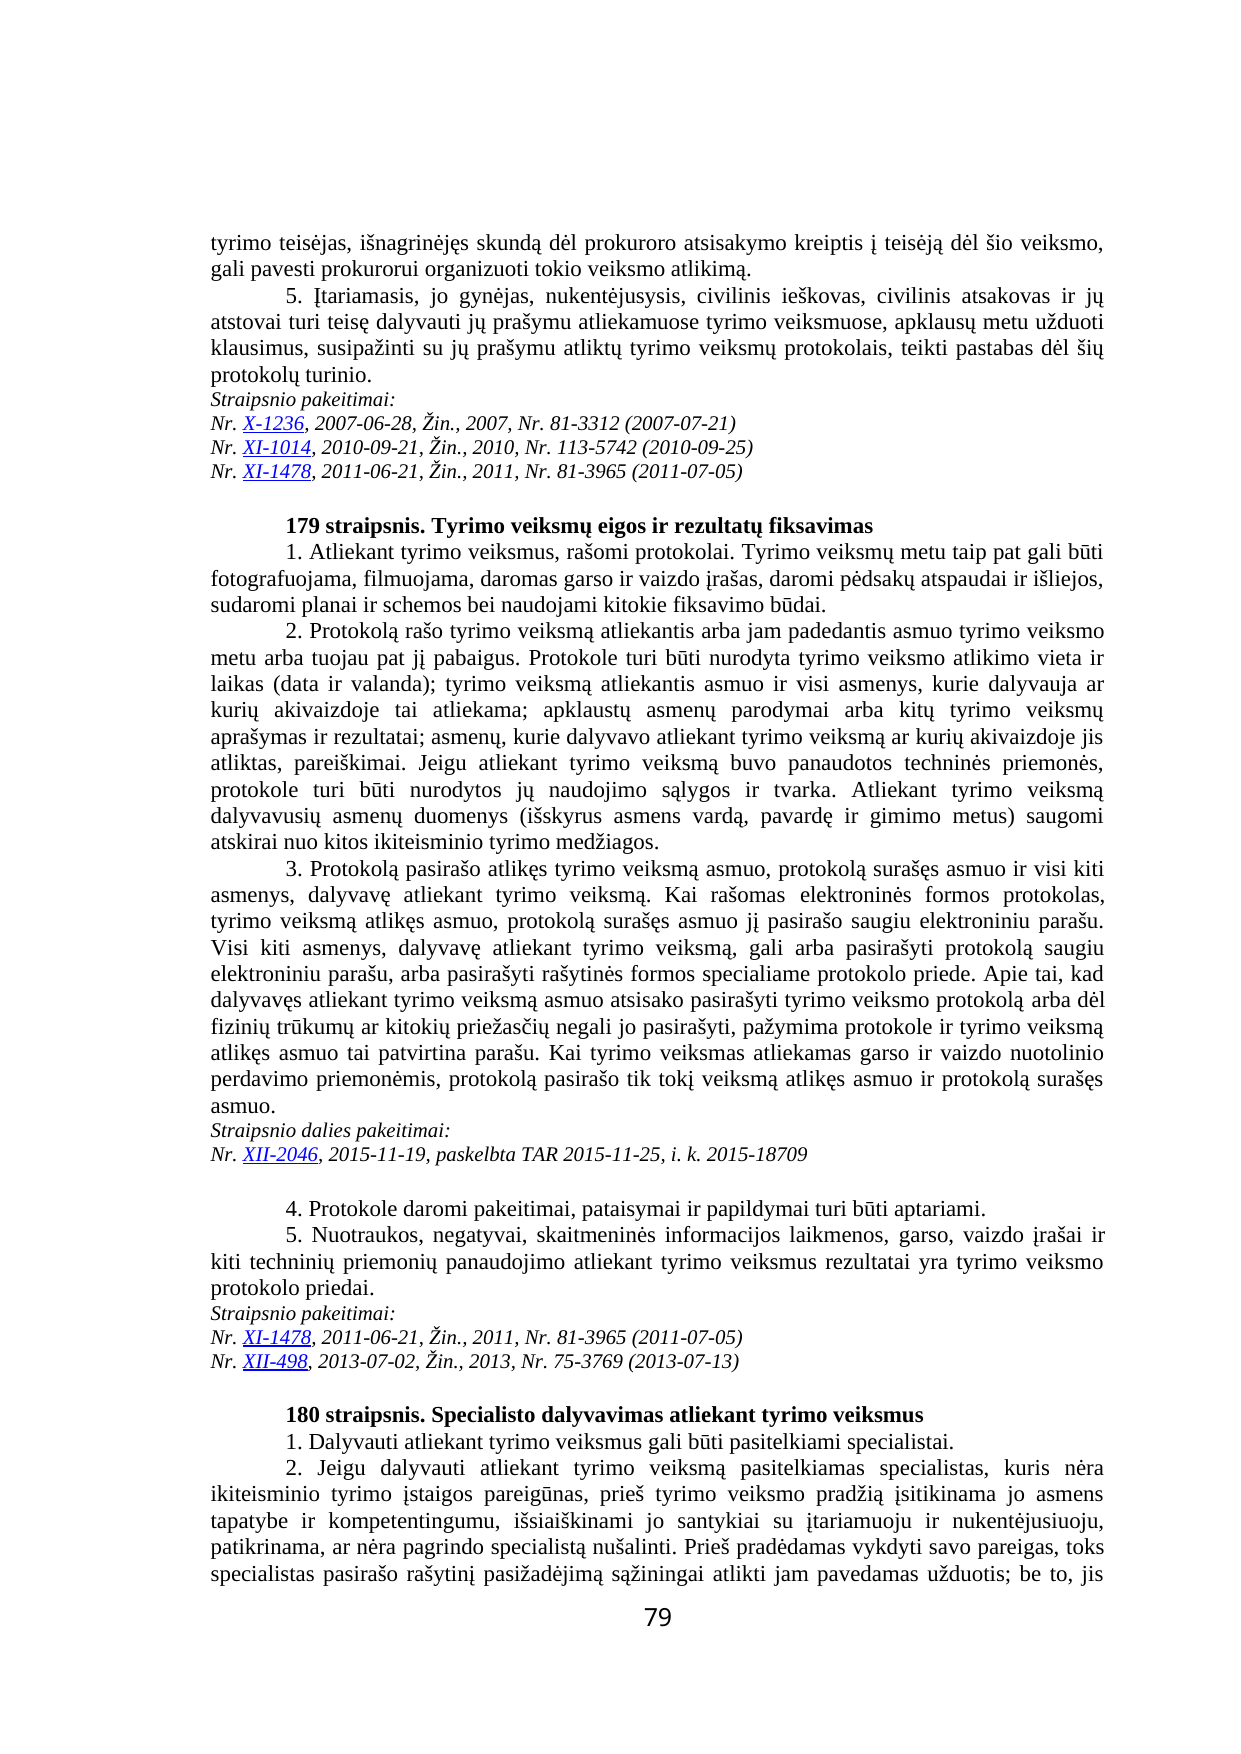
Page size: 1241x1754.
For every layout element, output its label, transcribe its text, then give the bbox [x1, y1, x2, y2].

text Nr. X-1236, 2007-06-28, Žin., 2007, Nr. 81-3312 (2007-07-21) [210, 411, 1105, 435]
text Nr. XII-498, 2013-07-02, Žin., 2013, Nr. 75-3769 (2013-07-13) [210, 1349, 1105, 1373]
text 3. Protokolą pasirašo atlikęs tyrimo veiksmą asmuo, protokolą surašęs asmuo ir visi kiti asmenys, dalyvavę atliekant tyrimo veiksmą. Kai rašomas elektroninės formos protokolas, tyrimo veiksmą atlikęs asmuo, protokolą surašęs asmuo jį pasirašo saugiu elektroniniu parašu. Visi kiti asmenys, dalyvavę atliekant tyrimo veiksmą, gali arba pasirašyti protokolą saugiu elektroniniu parašu, arba pasirašyti rašytinės formos specialiame protokolo priede. Apie tai, kad dalyvavęs atliekant tyrimo veiksmą asmuo atsisako pasirašyti tyrimo veiksmo protokolą arba dėl fizinių trūkumų ar kitokių priežasčių negali jo pasirašyti, pažymima protokole ir tyrimo veiksmą atlikęs asmuo tai patvirtina parašu. Kai tyrimo veiksmas atliekamas garso ir vaizdo nuotolinio perdavimo priemonėmis, protokolą pasirašo tik tokį veiksmą atlikęs asmuo ir protokolą surašęs asmuo. [210, 855, 1105, 1118]
text Nr. XI-1478, 2011-06-21, Žin., 2011, Nr. 81-3965 (2011-07-05) [210, 1324, 1105, 1349]
text tyrimo teisėjas, išnagrinėjęs skundą dėl prokuroro atsisakymo kreiptis į teisėją dėl šio veiksmo, gali pavesti prokurorui organizuoti tokio veiksmo atlikimą. [210, 229, 1105, 282]
text 4. Protokole daromi pakeitimai, pataisymai ir papildymai turi būti aptariami. [210, 1195, 1105, 1221]
text Straipsnio dalies pakeitimai: [210, 1118, 1105, 1142]
text 2. Protokolą rašo tyrimo veiksmą atliekantis arba jam padedantis asmuo tyrimo veiksmo metu arba tuojau pat jį pabaigus. Protokole turi būti nurodyta tyrimo veiksmo atlikimo vieta ir laikas (data ir valanda); tyrimo veiksmą atliekantis asmuo ir visi asmenys, kurie dalyvauja ar kurių akivaizdoje tai atliekama; apklaustų asmenų parodymai arba kitų tyrimo veiksmų aprašymas ir rezultatai; asmenų, kurie dalyvavo atliekant tyrimo veiksmą ar kurių akivaizdoje jis atliktas, pareiškimai. Jeigu atliekant tyrimo veiksmą buvo panaudotos techninės priemonės, protokole turi būti nurodytos jų naudojimo sąlygos ir tvarka. Atliekant tyrimo veiksmą dalyvavusių asmenų duomenys (išskyrus asmens vardą, pavardę ir gimimo metus) saugomi atskirai nuo kitos ikiteisminio tyrimo medžiagos. [210, 617, 1105, 855]
text Nr. XII-2046, 2015-11-19, paskelbta TAR 2015-11-25, i. k. 2015-18709 [210, 1142, 1105, 1166]
text 1. Atliekant tyrimo veiksmus, rašomi protokolai. Tyrimo veiksmų metu taip pat gali būti fotografuojama, filmuojama, daromas garso ir vaizdo įrašas, daromi pėdsakų atspaudai ir išliejos, sudaromi planai ir schemos bei naudojami kitokie fiksavimo būdai. [210, 538, 1105, 617]
text 1. Dalyvauti atliekant tyrimo veiksmus gali būti pasitelkiami specialistai. [210, 1428, 1105, 1454]
text 5. Įtariamasis, jo gynėjas, nukentėjusysis, civilinis ieškovas, civilinis atsakovas ir jų atstovai turi teisę dalyvauti jų prašymu atliekamuose tyrimo veiksmuose, apklausų metu užduoti klausimus, susipažinti su jų prašymu atliktų tyrimo veiksmų protokolais, teikti pastabas dėl šių protokolų turinio. [210, 282, 1105, 387]
text 180 straipsnis. Specialisto dalyvavimas atliekant tyrimo veiksmus [210, 1401, 1105, 1428]
text Straipsnio pakeitimai: [210, 387, 1105, 411]
text 2. Jeigu dalyvauti atliekant tyrimo veiksmą pasitelkiamas specialistas, kuris nėra ikiteisminio tyrimo įstaigos pareigūnas, prieš tyrimo veiksmo pradžią įsitikinama jo asmens tapatybe ir kompetentingumu, išsiaiškinami jo santykiai su įtariamuoju ir nukentėjusiuoju, patikrinama, ar nėra pagrindo specialistą nušalinti. Prieš pradėdamas vykdyti savo pareigas, toks specialistas pasirašo rašytinį pasižadėjimą sąžiningai atlikti jam pavedamas užduotis; be to, jis [210, 1454, 1105, 1586]
text Nr. XI-1014, 2010-09-21, Žin., 2010, Nr. 113-5742 (2010-09-25) [210, 435, 1105, 459]
text Straipsnio pakeitimai: [210, 1301, 1105, 1324]
text 5. Nuotraukos, negatyvai, skaitmeninės informacijos laikmenos, garso, vaizdo įrašai ir kiti techninių priemonių panaudojimo atliekant tyrimo veiksmus rezultatai yra tyrimo veiksmo protokolo priedai. [210, 1221, 1105, 1301]
text Nr. XI-1478, 2011-06-21, Žin., 2011, Nr. 81-3965 (2011-07-05) [210, 459, 1105, 483]
text 179 straipsnis. Tyrimo veiksmų eigos ir rezultatų fiksavimas [210, 512, 1105, 538]
